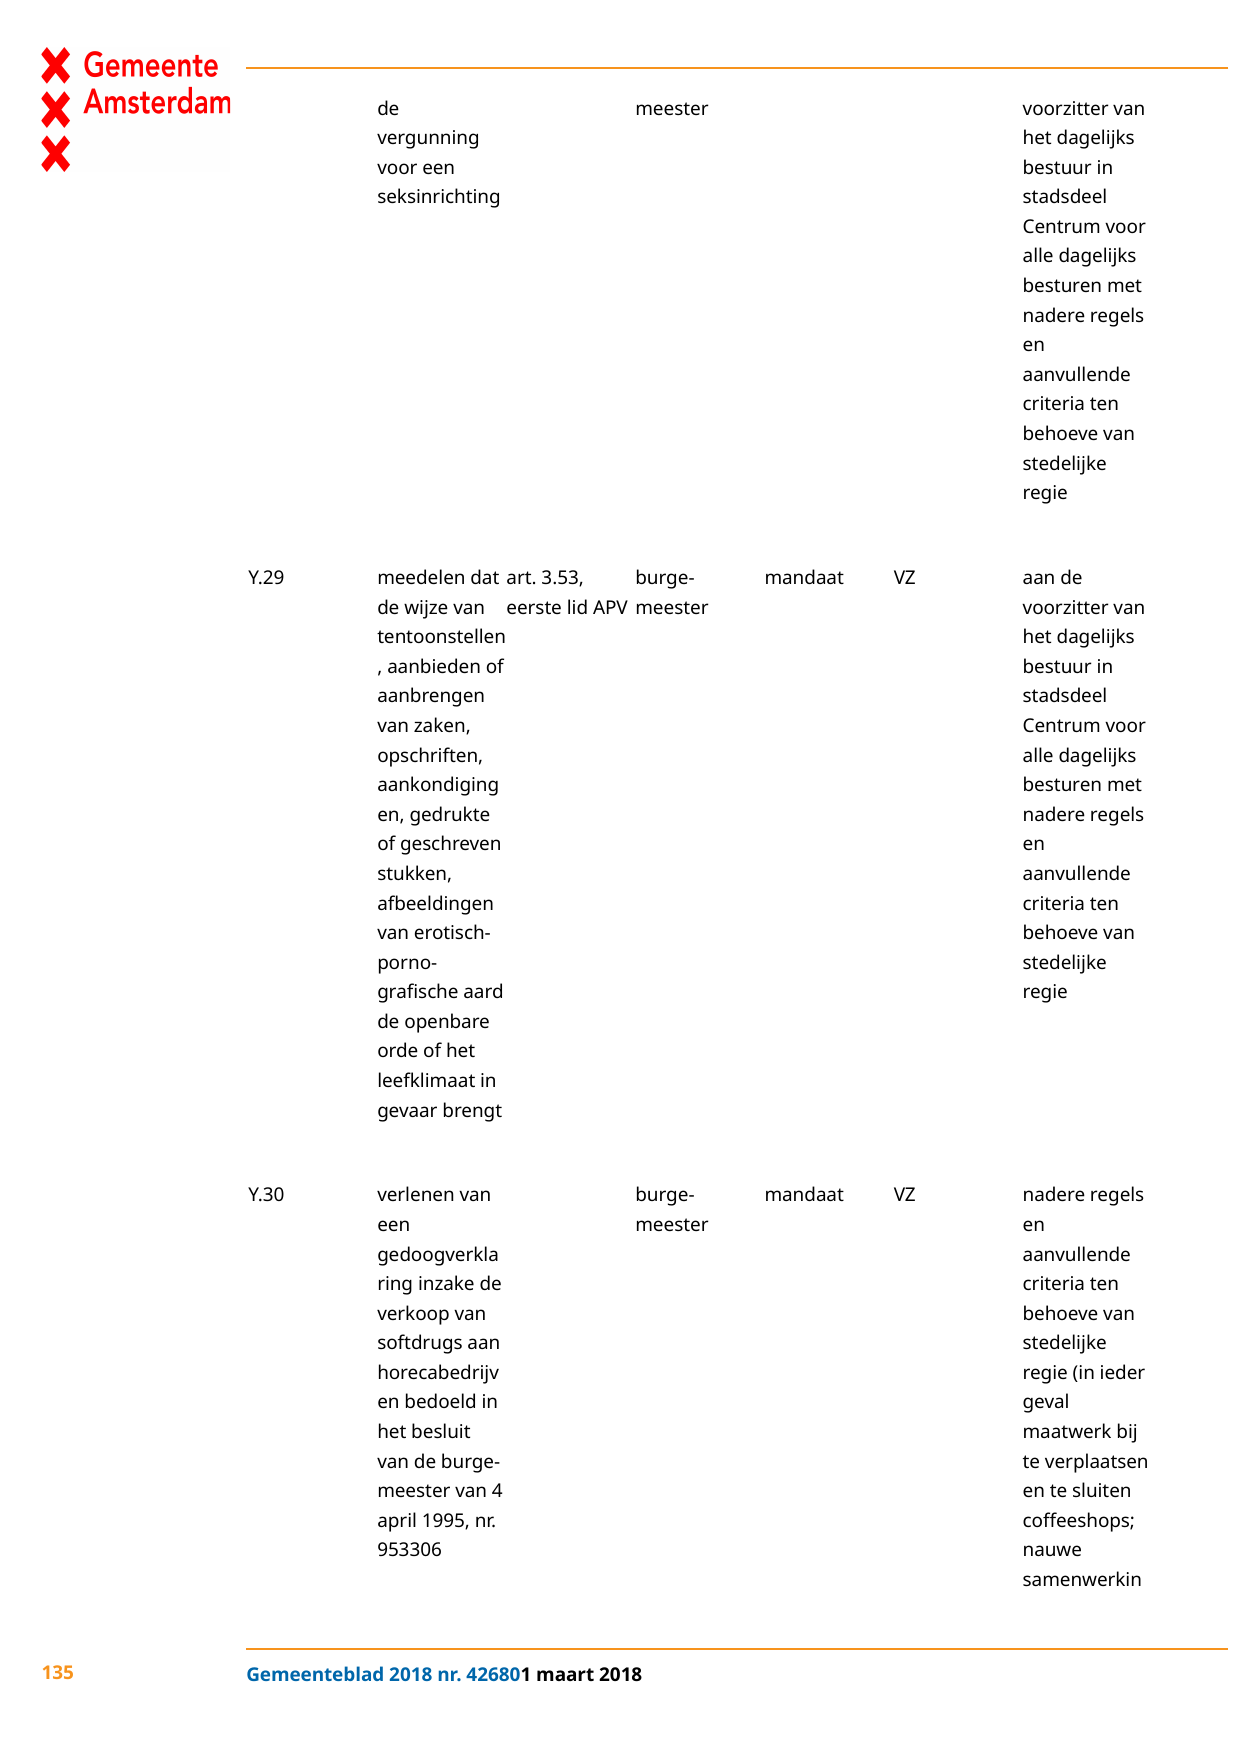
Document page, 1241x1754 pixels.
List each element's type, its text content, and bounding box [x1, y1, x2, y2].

table_cell meedelen dat de wijze van tentoonstellen, aanbieden of aanbrengen van zaken, opschriften, aankondigingen, gedrukte of geschreven stukken, afbeeldingen van erotisch-porno-grafische aard de openbare orde of het leefklimaat in gevaar brengt [377, 535, 506, 1152]
table_cell Y.30 [248, 1152, 377, 1592]
table_cell mandaat [764, 535, 893, 1152]
table_cell [506, 1152, 635, 1592]
picture [41, 47, 231, 172]
table_cell meester [635, 95, 764, 535]
table_cell VZ [894, 535, 1022, 1152]
table_cell VZ [894, 1152, 1022, 1592]
table_cell art. 3.53, eerste lid APV [506, 535, 635, 1152]
table_cell de vergunning voor een seksinrichting [377, 95, 506, 535]
table_cell voorzitter van het dagelijks bestuur in stadsdeel Centrum voor alle dagelijks besturen met nadere regels en aanvullende criteria ten behoeve van stedelijke regie [1023, 95, 1152, 535]
table_cell burge-meester [635, 535, 764, 1152]
table_cell aan de voorzitter van het dagelijks bestuur in stadsdeel Centrum voor alle dagelijks besturen met nadere regels en aanvullende criteria ten behoeve van stedelijke regie [1023, 535, 1152, 1152]
table_cell [248, 95, 377, 535]
table_cell burge- meester [635, 1152, 764, 1592]
table_cell [764, 95, 893, 535]
table_cell verlenen van een gedoogverklaring inzake de verkoop van softdrugs aan horecabedrijven bedoeld in het besluit van de burge-meester van 4 april 1995, nr. 953306 [377, 1152, 506, 1592]
table_cell [506, 95, 635, 535]
table_cell [894, 95, 1022, 535]
table_cell Y.29 [248, 535, 377, 1152]
table_cell nadere regels en aanvullende criteria ten behoeve van stedelijke regie (in ieder geval maatwerk bij te verplaatsen en te sluiten coffeeshops; nauwe samenwerkin [1023, 1152, 1152, 1592]
table_cell mandaat [764, 1152, 893, 1592]
